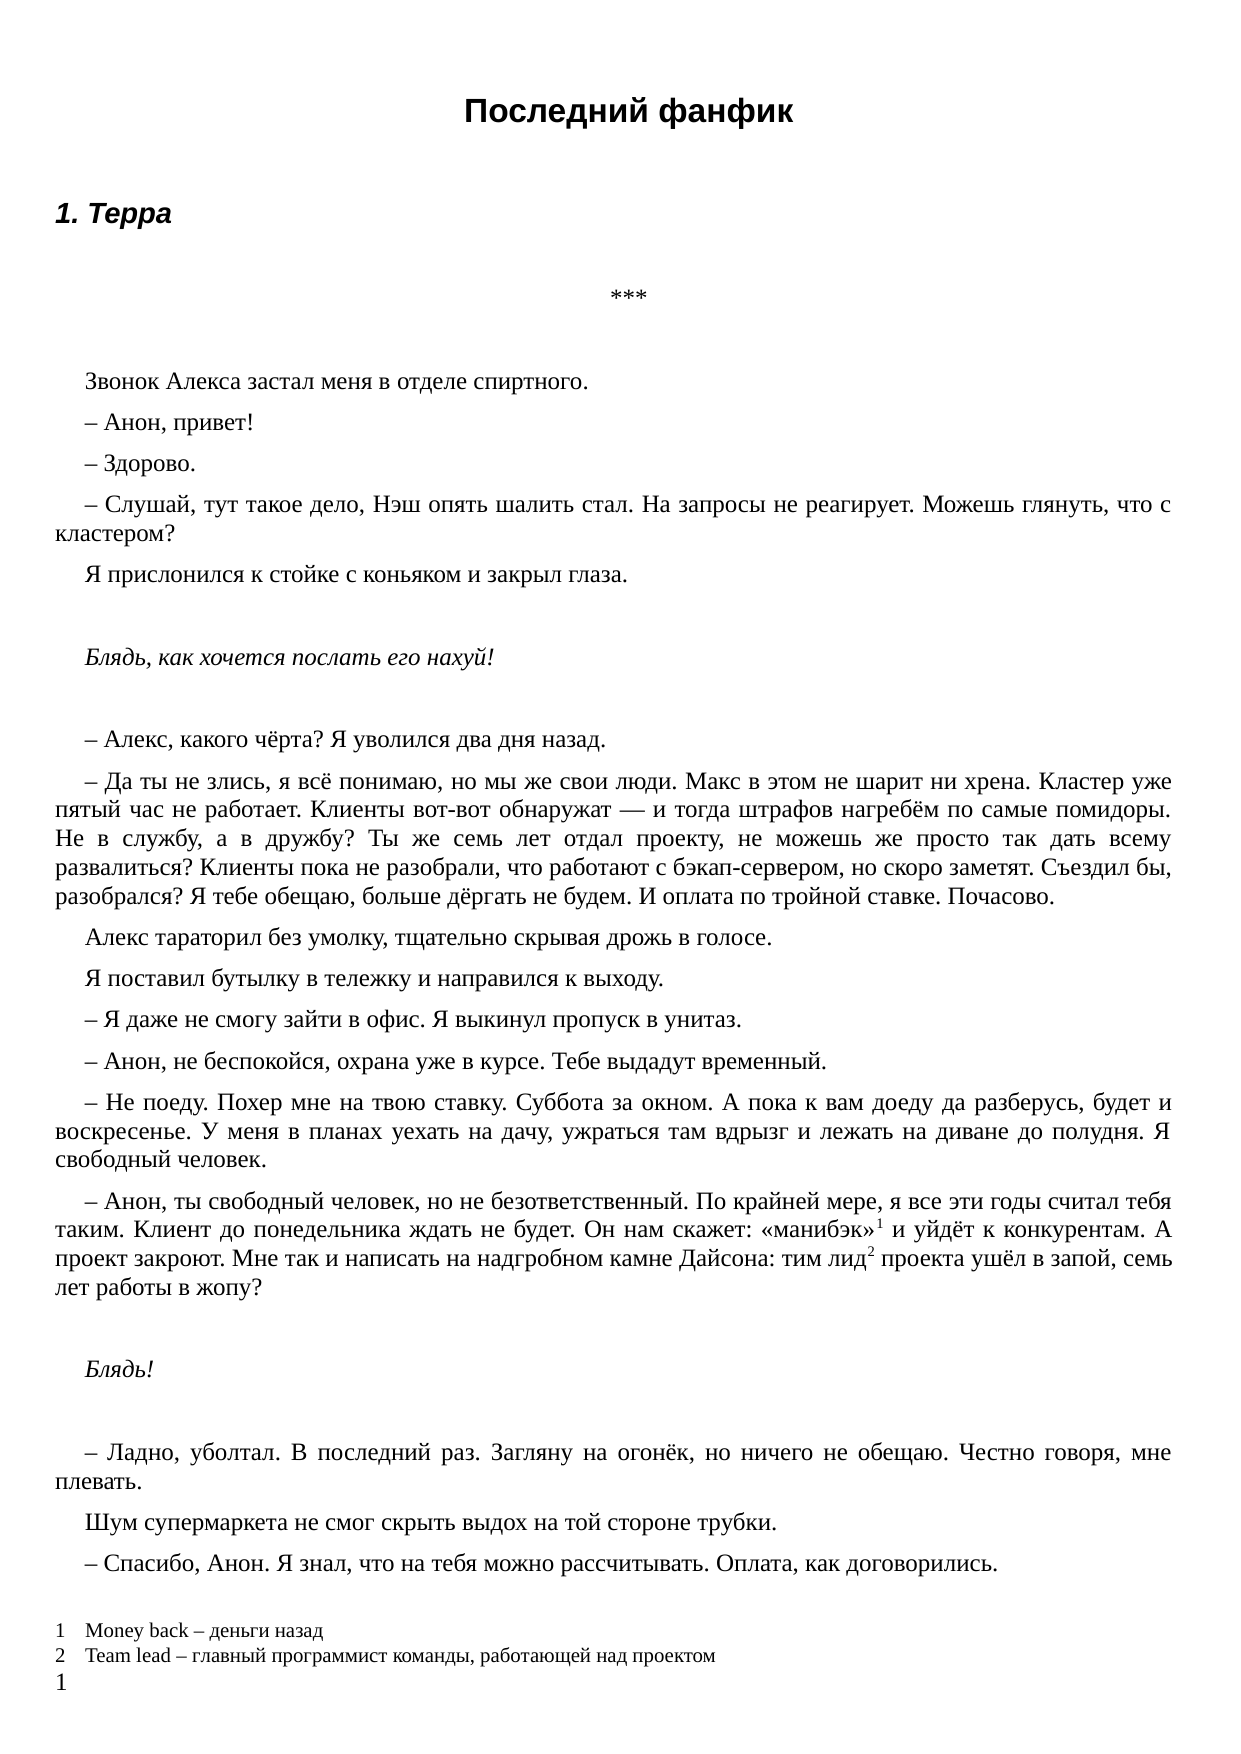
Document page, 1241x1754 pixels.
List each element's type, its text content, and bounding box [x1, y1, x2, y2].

text – Анон, не беспокойся, охрана уже в курсе. Тебе выдадут временный. [55, 1046, 1173, 1074]
text – Да ты не злись, я всё понимаю, но мы же свои люди. Макс в этом не шарит ни хрена. Кластер уже пятый час не работает. Клиенты вот-вот обнаружат — и тогда штрафов нагребём по самые помидоры. Не в службу, а в дружбу? Ты же семь лет отдал проекту, не можешь же просто так дать всему развалиться? Клиенты пока не разобрали, что работают с бэкап-сервером, но скоро заметят. Съездил бы, разобрался? Я тебе обещаю, больше дёргать не будем. И оплата по тройной ставке. Почасово. [55, 766, 1173, 909]
text Звонок Алекса застал меня в отделе спиртного. [55, 366, 1173, 394]
text *** [55, 283, 1173, 312]
text Team lead – главный программист команды, работающей над проектом [55, 1642, 1173, 1667]
text – Спасибо, Анон. Я знал, что на тебя можно рассчитывать. Оплата, как договорились. [55, 1548, 1173, 1577]
text Блядь, как хочется послать его нахуй! [55, 642, 1173, 671]
text – Я даже не смогу зайти в офис. Я выкинул пропуск в унитаз. [55, 1004, 1173, 1033]
text – Ладно, уболтал. В последний раз. Загляну на огонёк, но ничего не обещаю. Честно говоря, мне плевать. [55, 1437, 1173, 1494]
text – Здорово. [55, 448, 1173, 477]
text Я прислонился к стойке с коньяком и закрыл глаза. [55, 559, 1173, 588]
subtitle Последний фанфик [55, 91, 1173, 130]
text Алекс тараторил без умолку, тщательно скрывая дрожь в голосе. [55, 922, 1173, 951]
text Блядь! [55, 1354, 1173, 1383]
text – Не поеду. Похер мне на твою ставку. Суббота за окном. А пока к вам доеду да разберусь, будет и воскресенье. У меня в планах уехать на дачу, ужраться там вдрызг и лежать на диване до полудня. Я свободный человек. [55, 1087, 1173, 1173]
text – Алекс, какого чёрта? Я уволился два дня назад. [55, 724, 1173, 753]
text Шум супермаркета не смог скрыть выдох на той стороне трубки. [55, 1507, 1173, 1536]
text Я поставил бутылку в тележку и направился к выходу. [55, 963, 1173, 992]
subtitle 1. Терра [55, 196, 1173, 229]
text – Слушай, тут такое дело, Нэш опять шалить стал. На запросы не реагирует. Можешь глянуть, что с кластером? [55, 489, 1173, 547]
text Money back – деньги назад [55, 1618, 1173, 1642]
text – Анон, ты свободный человек, но не безответственный. По крайней мере, я все эти годы считал тебя таким. Клиент до понедельника ждать не будет. Он нам скажет: «манибэк» и уйдёт к конкурентам. А проект закроют. Мне так и написать на надгробном камне Дайсона: тим лид проекта ушёл в запой, семь лет работы в жопу? [55, 1186, 1173, 1301]
text – Анон, привет! [55, 407, 1173, 436]
